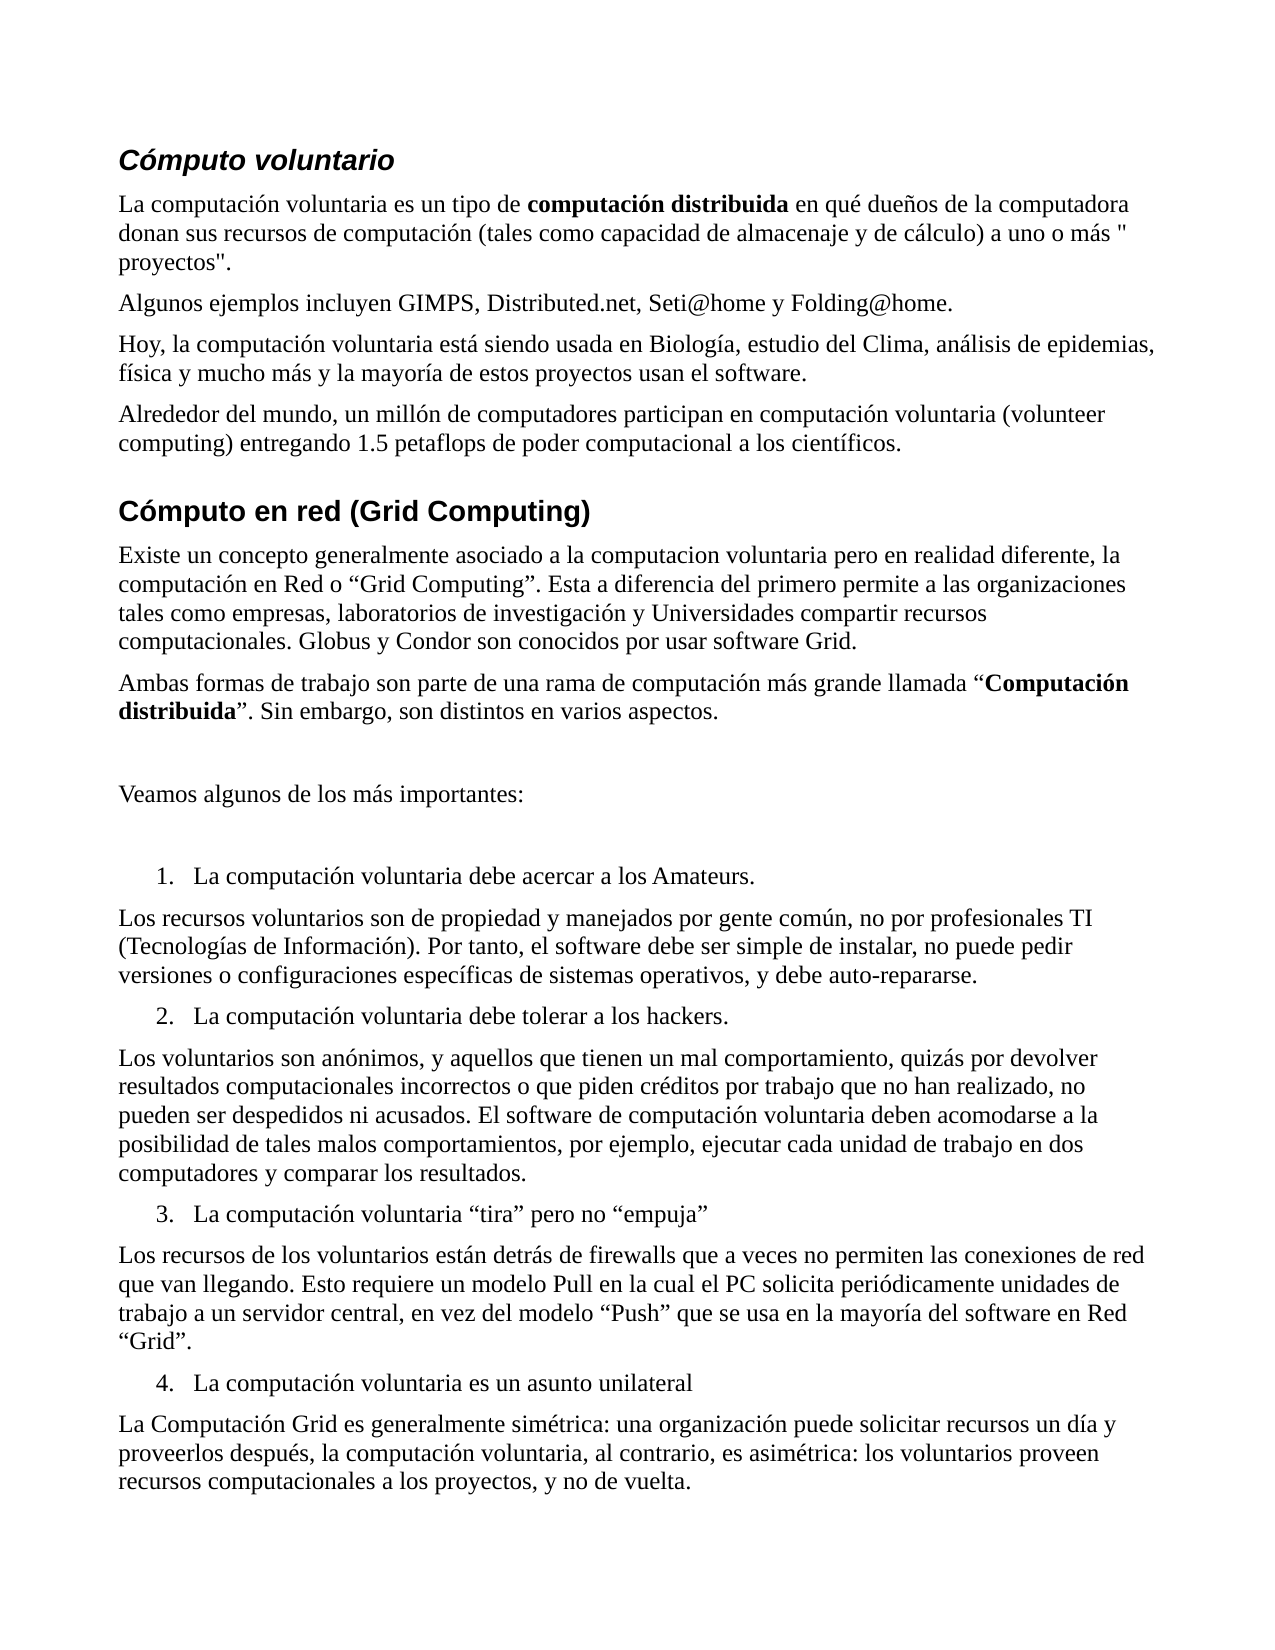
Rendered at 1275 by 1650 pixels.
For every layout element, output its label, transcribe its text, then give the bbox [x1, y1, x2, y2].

list La computación voluntaria “tira” pero no “empuja” [156, 1199, 1157, 1228]
text Hoy, la computación voluntaria está siendo usada en Biología, estudio del Clima, análisis de epidemias, física y mucho más y la mayoría de estos proyectos usan el software. [118, 329, 1157, 387]
subtitle Cómputo voluntario [118, 143, 1157, 177]
text Veamos algunos de los más importantes: [118, 779, 1157, 808]
text Existe un concepto generalmente asociado a la computacion voluntaria pero en realidad diferente, la computación en Red o “Grid Computing”. Esta a diferencia del primero permite a las organizaciones tales como empresas, laboratorios de investigación y Universidades compartir recursos computacionales. Globus y Condor son conocidos por usar software Grid. [118, 540, 1157, 655]
text La computación voluntaria es un tipo de computación distribuida en qué dueños de la computadora donan sus recursos de computación (tales como capacidad de almacenaje y de cálculo) a uno o más " proyectos". [118, 189, 1157, 275]
text Algunos ejemplos incluyen GIMPS, Distributed.net, Seti@home y Folding@home. [118, 288, 1157, 317]
text Los recursos voluntarios son de propiedad y manejados por gente común, no por profesionales TI (Tecnologías de Información). Por tanto, el software debe ser simple de instalar, no puede pedir versiones o configuraciones específicas de sistemas operativos, y debe auto-repararse. [118, 903, 1157, 989]
subtitle Cómputo en red (Grid Computing) [118, 494, 1157, 528]
text Los voluntarios son anónimos, y aquellos que tienen un mal comportamiento, quizás por devolver resultados computacionales incorrectos o que piden créditos por trabajo que no han realizado, no pueden ser despedidos ni acusados. El software de computación voluntaria deben acomodarse a la posibilidad de tales malos comportamientos, por ejemplo, ejecutar cada unidad de trabajo en dos computadores y comparar los resultados. [118, 1043, 1157, 1186]
text Ambas formas de trabajo son parte de una rama de computación más grande llamada “Computación distribuida”. Sin embargo, son distintos en varios aspectos. [118, 668, 1157, 725]
list La computación voluntaria debe tolerar a los hackers. [156, 1001, 1157, 1030]
list La computación voluntaria es un asunto unilateral [156, 1368, 1157, 1396]
text La Computación Grid es generalmente simétrica: una organización puede solicitar recursos un día y proveerlos después, la computación voluntaria, al contrario, es asimétrica: los voluntarios proveen recursos computacionales a los proyectos, y no de vuelta. [118, 1409, 1157, 1495]
text Alrededor del mundo, un millón de computadores participan en computación voluntaria (volunteer computing) entregando 1.5 petaflops de poder computacional a los científicos. [118, 399, 1157, 457]
text Los recursos de los voluntarios están detrás de firewalls que a veces no permiten las conexiones de red que van llegando. Esto requiere un modelo Pull en la cual el PC solicita periódicamente unidades de trabajo a un servidor central, en vez del modelo “Push” que se usa en la mayoría del software en Red “Grid”. [118, 1240, 1157, 1355]
list La computación voluntaria debe acercar a los Amateurs. [156, 861, 1157, 890]
